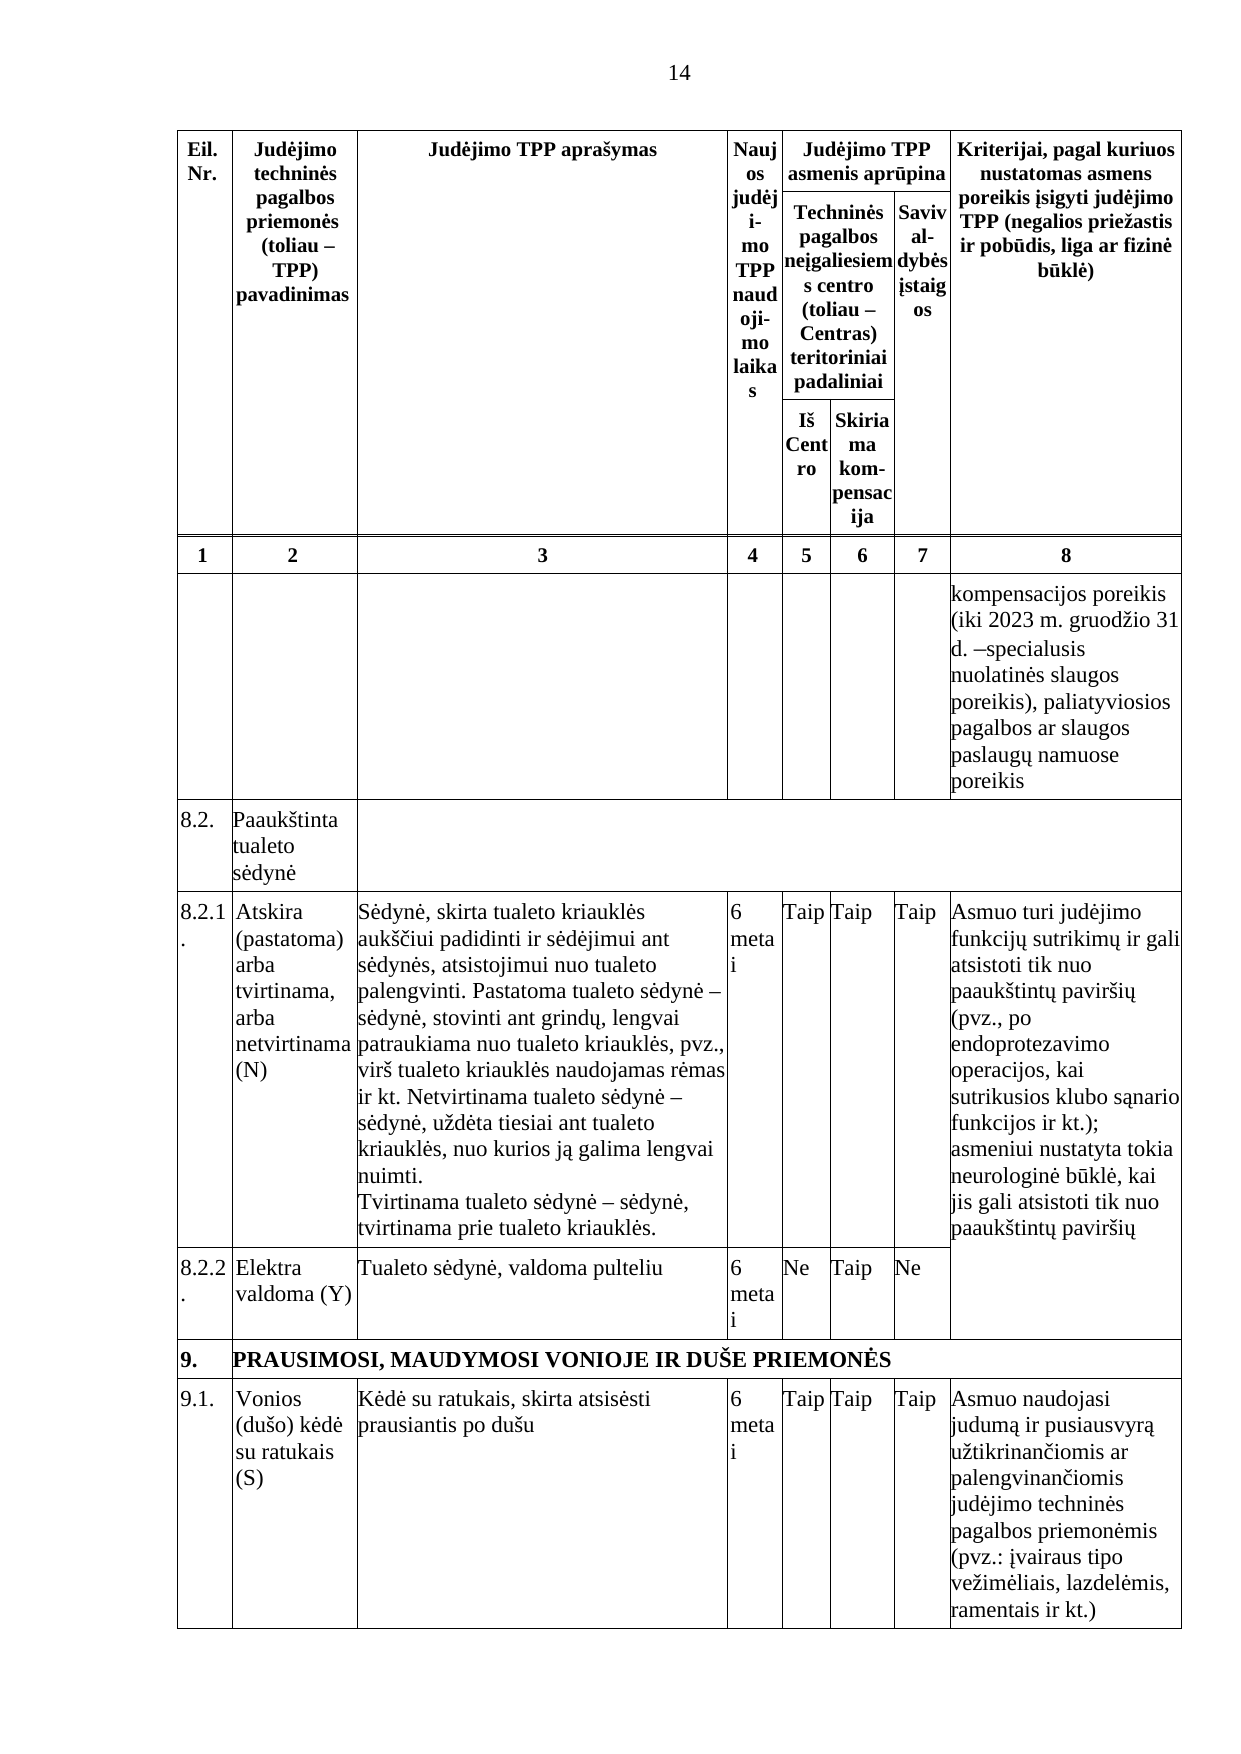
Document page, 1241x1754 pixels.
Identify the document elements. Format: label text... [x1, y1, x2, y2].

table_cell Taip [831, 1379, 894, 1628]
table_cell Taip [783, 892, 830, 1247]
table_header Judėjimo techninės pagalbos priemonės (toliau – TPP) pavadinimas [233, 131, 357, 534]
table_cell PRAUSIMOSI, MAUDYMOSI VONIOJE IR DUŠE PRIEMONĖS [233, 1340, 1181, 1378]
table_cell 2 [233, 537, 357, 573]
table_cell 4 [728, 537, 782, 573]
table_cell Ne [895, 1248, 950, 1339]
table_cell Asmuo turi judėjimo funkcijų sutrikimų ir gali atsistoti tik nuo paaukštintų paviršių (pvz., po endoprotezavimo operacijos, kai sutrikusios klubo sąnario funkcijos ir kt.); asmeniui nustatyta tokia neurologinė būklė, kai jis gali atsistoti tik nuo paaukštintų paviršių [951, 892, 1181, 1247]
table_cell Ne [783, 1248, 830, 1339]
table_cell Taip [895, 1379, 950, 1628]
table_cell Sėdynė, skirta tualeto kriauklės aukščiui padidinti ir sėdėjimui ant sėdynės, atsistojimui nuo tualeto palengvinti. Pastatoma tualeto sėdynė – sėdynė, stovinti ant grindų, lengvai patraukiama nuo tualeto kriauklės, pvz., virš tualeto kriauklės naudojamas rėmas ir kt. Netvirtinama tualeto sėdynė – sėdynė, uždėta tiesiai ant tualeto kriauklės, nuo kurios ją galima lengvai nuimti. Tvirtinama tualeto sėdynė – sėdynė, tvirtinama prie tualeto kriauklės. [358, 892, 727, 1247]
table_cell 8.2.1. [178, 892, 232, 1247]
table_header Naujos judėji- mo TPP naudoji-mo laikas [728, 131, 782, 534]
table_cell Vonios (dušo) kėdė su ratukais (S) [233, 1379, 357, 1628]
table_cell 8.2. [178, 800, 232, 891]
table_cell 6 [831, 537, 894, 573]
table_cell Tualeto sėdynė, valdoma pulteliu [358, 1248, 727, 1339]
table_cell [895, 574, 950, 799]
table_cell Skiriama kom-pensacija [831, 400, 894, 534]
table_cell 5 [783, 537, 830, 573]
table_cell Taip [895, 892, 950, 1247]
table_cell Elektra valdoma (Y) [233, 1248, 357, 1339]
table_cell [831, 574, 894, 799]
table_cell [358, 800, 1181, 891]
table_cell Asmuo naudojasi judumą ir pusiausvyrą užtikrinančiomis ar palengvinančiomis judėjimo techninės pagalbos priemonėmis (pvz.: įvairaus tipo vežimėliais, lazdelėmis, ramentais ir kt.) [951, 1379, 1181, 1628]
table_cell 1 [178, 537, 232, 573]
table_cell Taip [831, 1248, 894, 1339]
table_header Eil. Nr. [178, 131, 232, 534]
table_cell Paaukštinta tualeto sėdynė [233, 800, 357, 891]
table_cell Kėdė su ratukais, skirta atsisėsti prausiantis po dušu [358, 1379, 727, 1628]
table_cell 9.1. [178, 1379, 232, 1628]
table_cell [358, 574, 727, 799]
table_header Kriterijai, pagal kuriuos nustatomas asmens poreikis įsigyti judėjimo TPP (negalios priežastis ir pobūdis, liga ar fizinė būklė) [951, 131, 1181, 534]
table_cell 7 [895, 537, 950, 573]
table_cell 6 metai [728, 892, 782, 1247]
table_cell 8 [951, 537, 1181, 573]
table_cell [178, 574, 232, 799]
table_header Judėjimo TPP asmenis aprūpina [783, 131, 950, 191]
table_cell [728, 574, 782, 799]
table_cell Savival-dybės įstaigos [895, 192, 950, 534]
table_cell 8.2.2. [178, 1248, 232, 1339]
table_cell 3 [358, 537, 727, 573]
table_cell Taip [831, 892, 894, 1247]
table_cell 9. [178, 1340, 232, 1378]
table_cell 6 metai [728, 1248, 782, 1339]
table_cell kompensacijos poreikis (iki 2023 m. gruodžio 31 d. –specialusis nuolatinės slaugos poreikis), paliatyviosios pagalbos ar slaugos paslaugų namuose poreikis [951, 574, 1181, 799]
table_header Judėjimo TPP aprašymas [358, 131, 727, 534]
table_cell Taip [783, 1379, 830, 1628]
table_cell Techninės pagalbos neįgaliesiems centro (toliau – Centras) teritoriniai padaliniai [783, 192, 894, 399]
table_cell Atskira (pastatoma) arba tvirtinama, arba netvirtinama (N) [233, 892, 357, 1247]
table_cell 6 metai [728, 1379, 782, 1628]
table_cell [233, 574, 357, 799]
table_cell [783, 574, 830, 799]
table_cell Iš Centro [783, 400, 830, 534]
table_cell [951, 1247, 1181, 1339]
